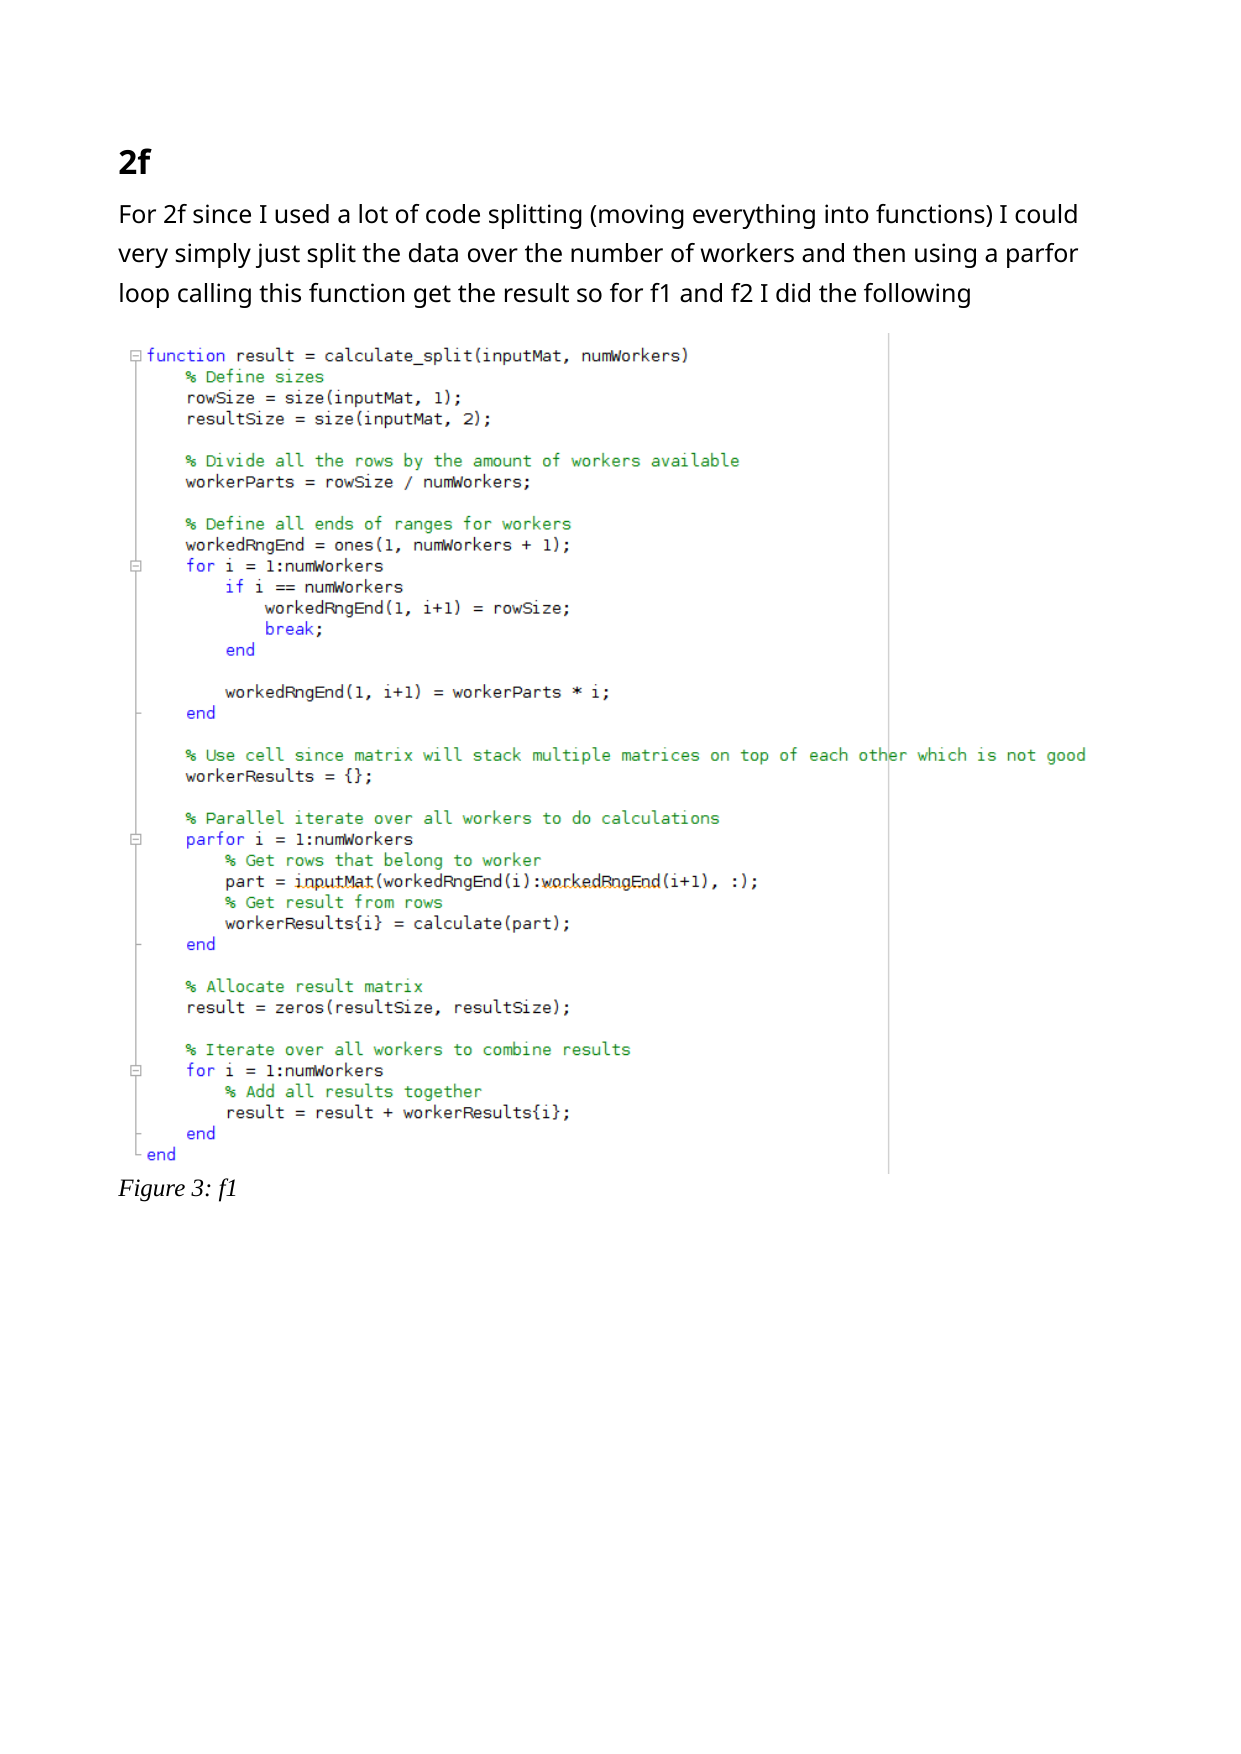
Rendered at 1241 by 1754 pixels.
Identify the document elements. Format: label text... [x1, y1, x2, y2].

picture [118, 333, 1123, 1174]
subtitle 2f [118, 139, 1122, 184]
text Figure 3: f1 [118, 1174, 1122, 1202]
text For 2f since I used a lot of code splitting (moving everything into functions) I could very simply just split the data over the number of workers and then using a parfor loop calling this function get the result so for f1 and f2 I did the following [118, 197, 1122, 309]
